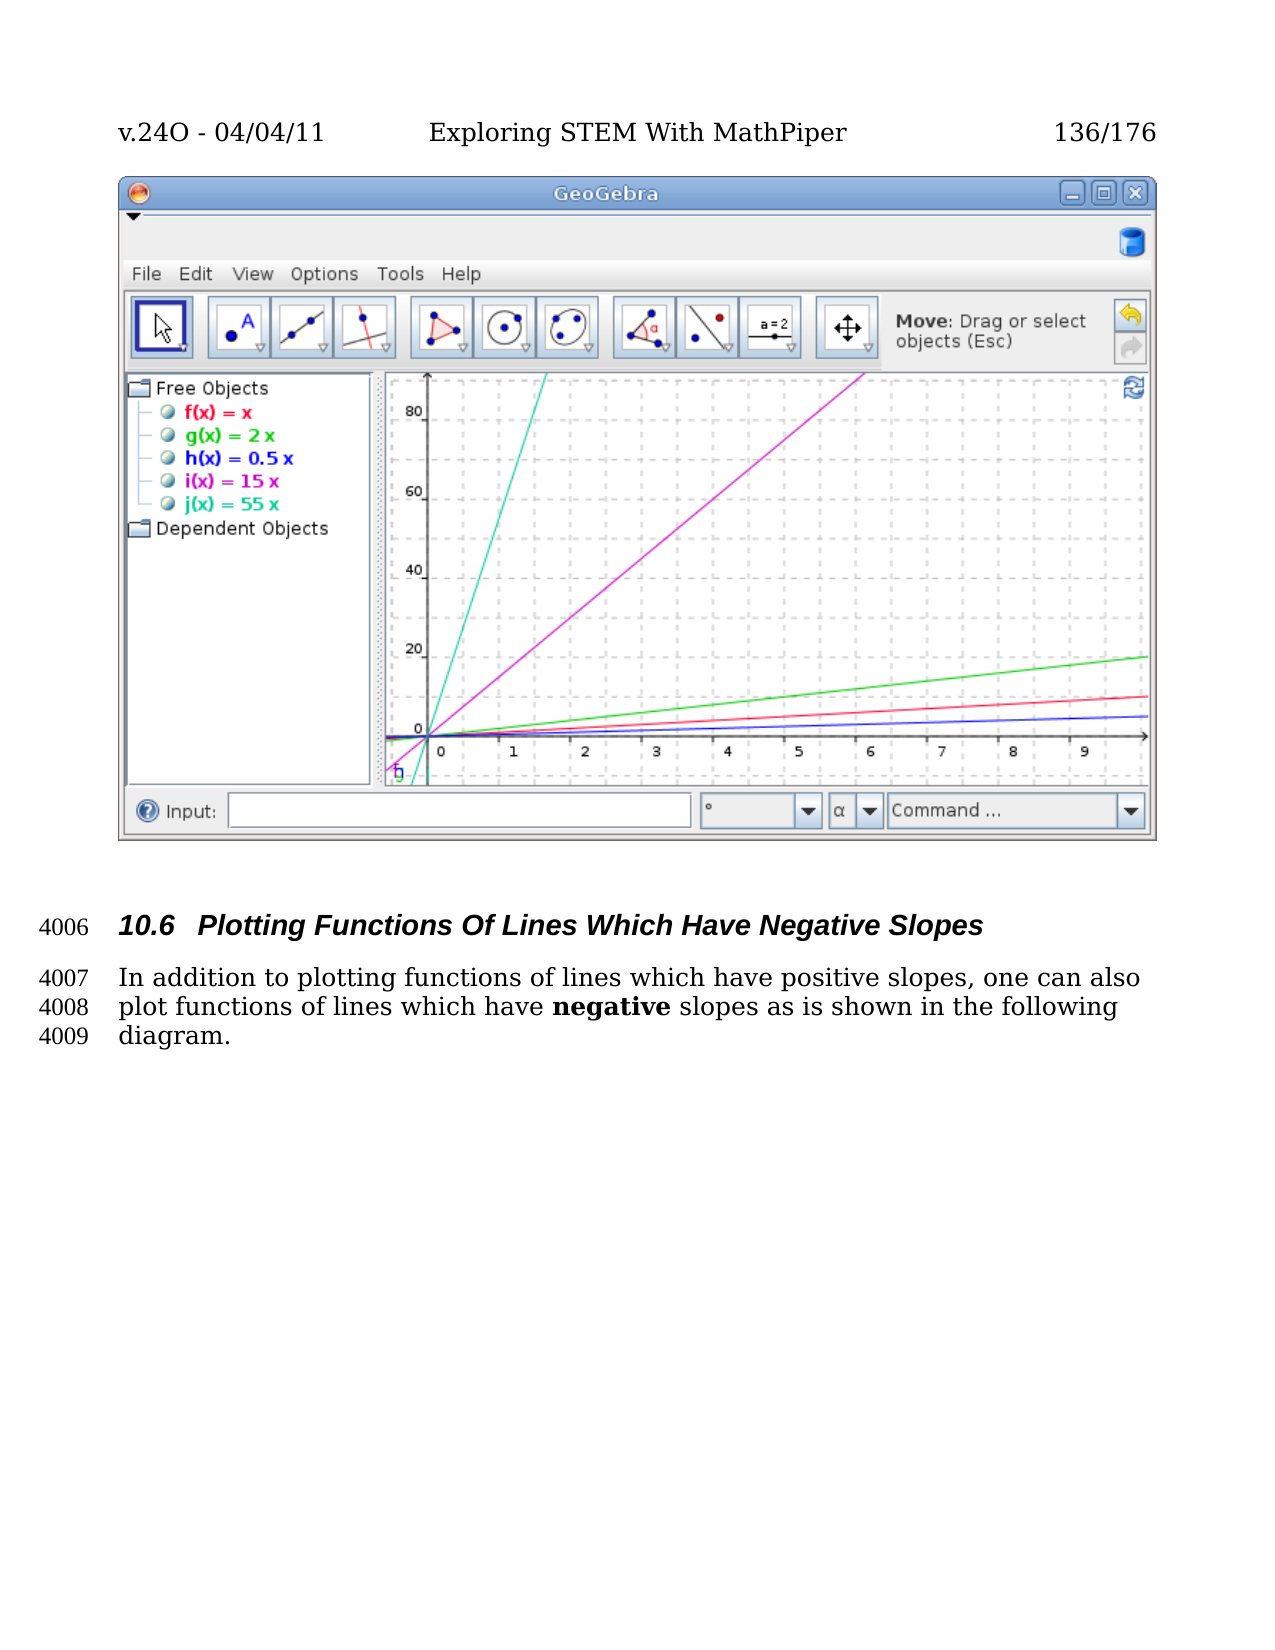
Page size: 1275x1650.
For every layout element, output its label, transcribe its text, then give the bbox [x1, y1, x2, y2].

picture [118, 176, 1157, 841]
subtitle Plotting Functions Of Lines Which Have Negative Slopes [118, 908, 1157, 942]
text In addition to plotting functions of lines which have positive slopes, one can also plot functions of lines which have negative slopes as is shown in the following diagram. [118, 963, 1157, 1051]
